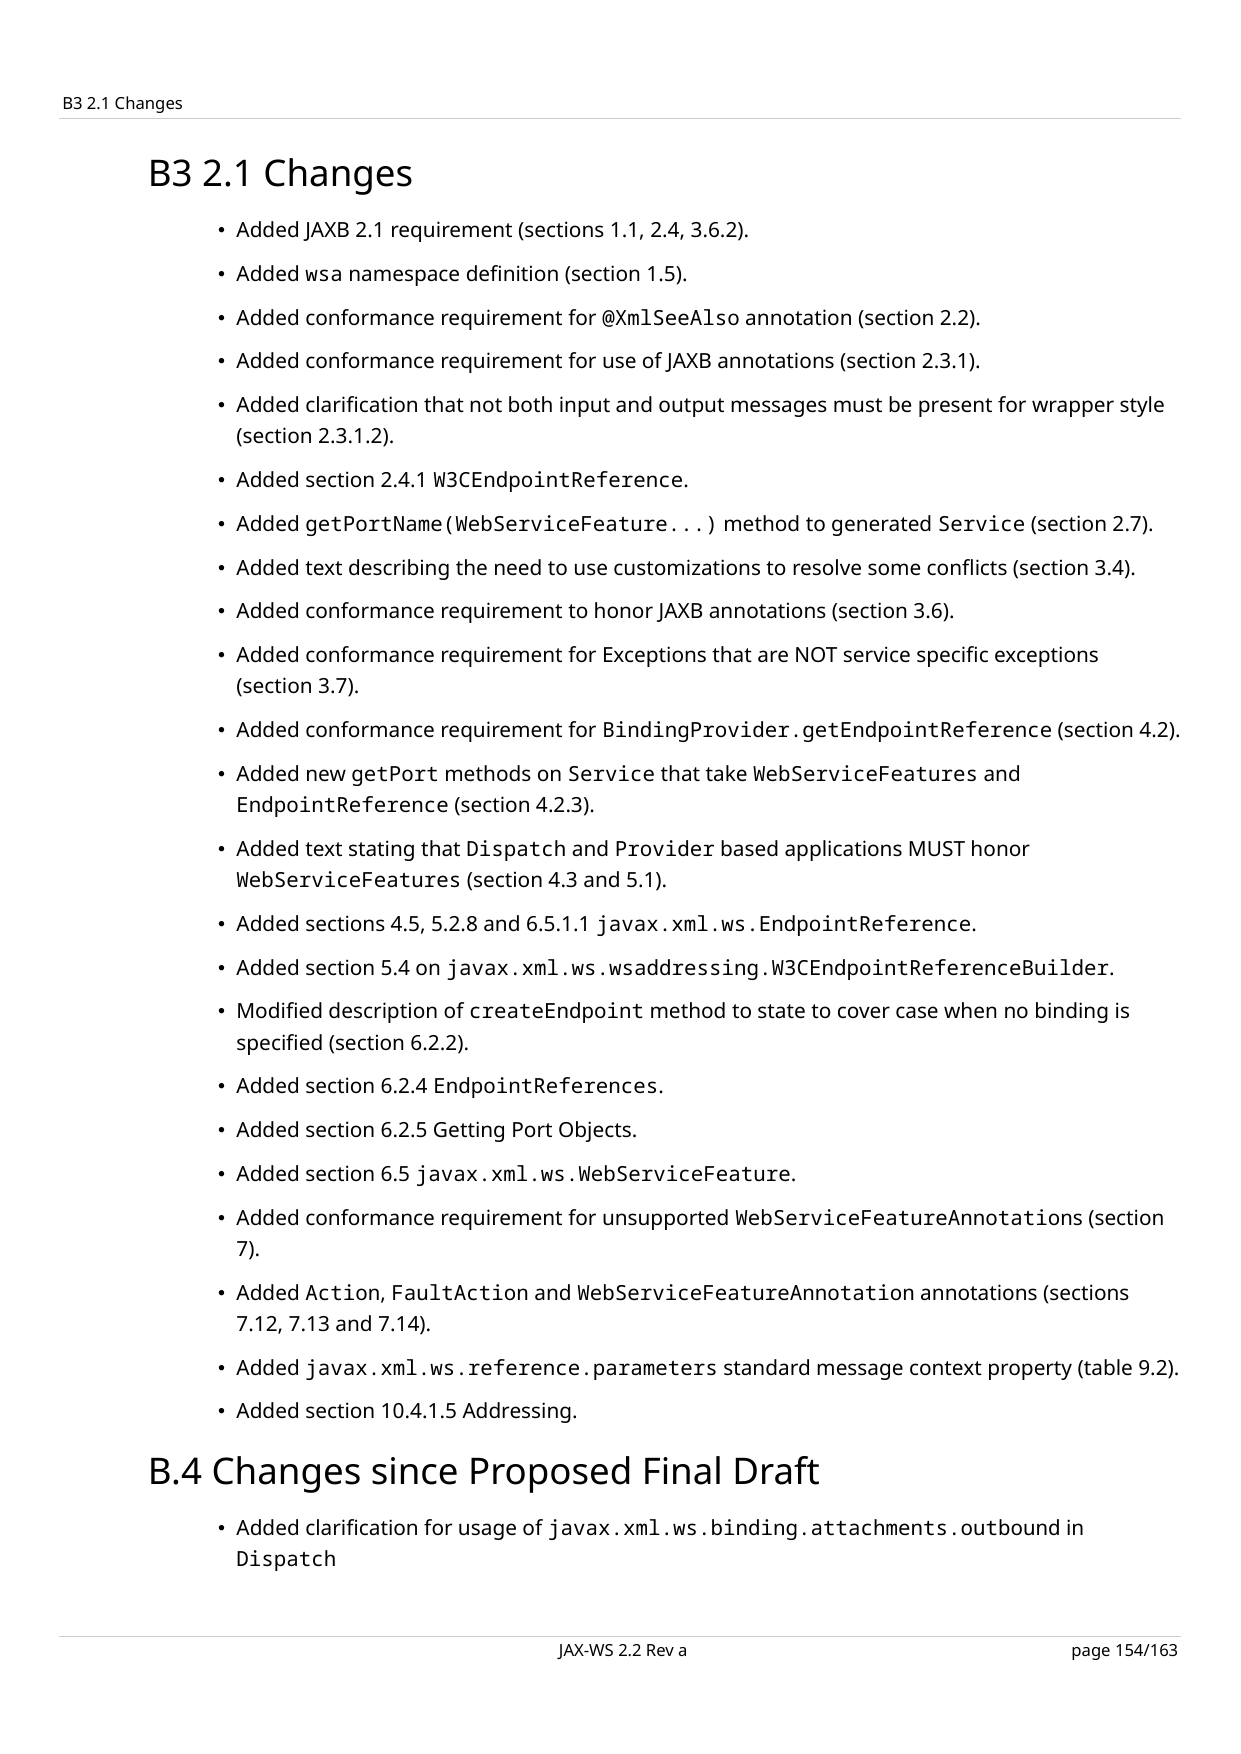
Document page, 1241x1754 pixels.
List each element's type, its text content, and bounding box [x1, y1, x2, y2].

list Added section 2.4.1 W3CEndpointReference. [221, 465, 1181, 494]
list Added conformance requirement for @XmlSeeAlso annotation (section 2.2). [221, 303, 1181, 331]
subtitle B.4 Changes since Proposed Final Draft [133, 1445, 1181, 1495]
list Added getPortName(WebServiceFeature...) method to generated Service (section 2.7). [221, 509, 1181, 537]
list Added section 6.2.4 EndpointReferences. [221, 1071, 1181, 1100]
list Modified description of createEndpoint method to state to cover case when no binding is specified (section 6.2.2). [221, 996, 1181, 1056]
list Added conformance requirement for unsupported WebServiceFeatureAnnotations (section 7). [221, 1203, 1181, 1262]
list Added section 6.2.5 Getting Port Objects. [221, 1115, 1181, 1144]
list Added clarification that not both input and output messages must be present for wrapper style (section 2.3.1.2). [221, 390, 1181, 450]
subtitle B3 2.1 Changes [133, 147, 1181, 197]
list Added text describing the need to use customizations to resolve some conflicts (section 3.4). [221, 553, 1181, 581]
list Added text stating that Dispatch and Provider based applications MUST honor WebServiceFeatures (section 4.3 and 5.1). [221, 834, 1181, 894]
list Added Action, FaultAction and WebServiceFeatureAnnotation annotations (sections 7.12, 7.13 and 7.14). [221, 1278, 1181, 1337]
list Added JAXB 2.1 requirement (sections 1.1, 2.4, 3.6.2). [221, 215, 1181, 244]
list Added section 5.4 on javax.xml.ws.wsaddressing.W3CEndpointReferenceBuilder. [221, 953, 1181, 981]
list Added javax.xml.ws.reference.parameters standard message context property (table 9.2). [221, 1353, 1181, 1381]
list Added clarification for usage of javax.xml.ws.binding.attachments.outbound in Dispatch [221, 1513, 1181, 1573]
list Added new getPort methods on Service that take WebServiceFeatures and EndpointReference (section 4.2.3). [221, 759, 1181, 819]
list Added conformance requirement for use of JAXB annotations (section 2.3.1). [221, 346, 1181, 375]
list Added wsa namespace definition (section 1.5). [221, 259, 1181, 287]
list Added conformance requirement for Exceptions that are NOT service specific exceptions (section 3.7). [221, 640, 1181, 700]
list Added conformance requirement to honor JAXB annotations (section 3.6). [221, 596, 1181, 625]
list Added section 10.4.1.5 Addressing. [221, 1396, 1181, 1425]
list Added sections 4.5, 5.2.8 and 6.5.1.1 javax.xml.ws.EndpointReference. [221, 909, 1181, 937]
list Added conformance requirement for BindingProvider.getEndpointReference (section 4.2). [221, 715, 1181, 744]
list Added section 6.5 javax.xml.ws.WebServiceFeature. [221, 1159, 1181, 1187]
